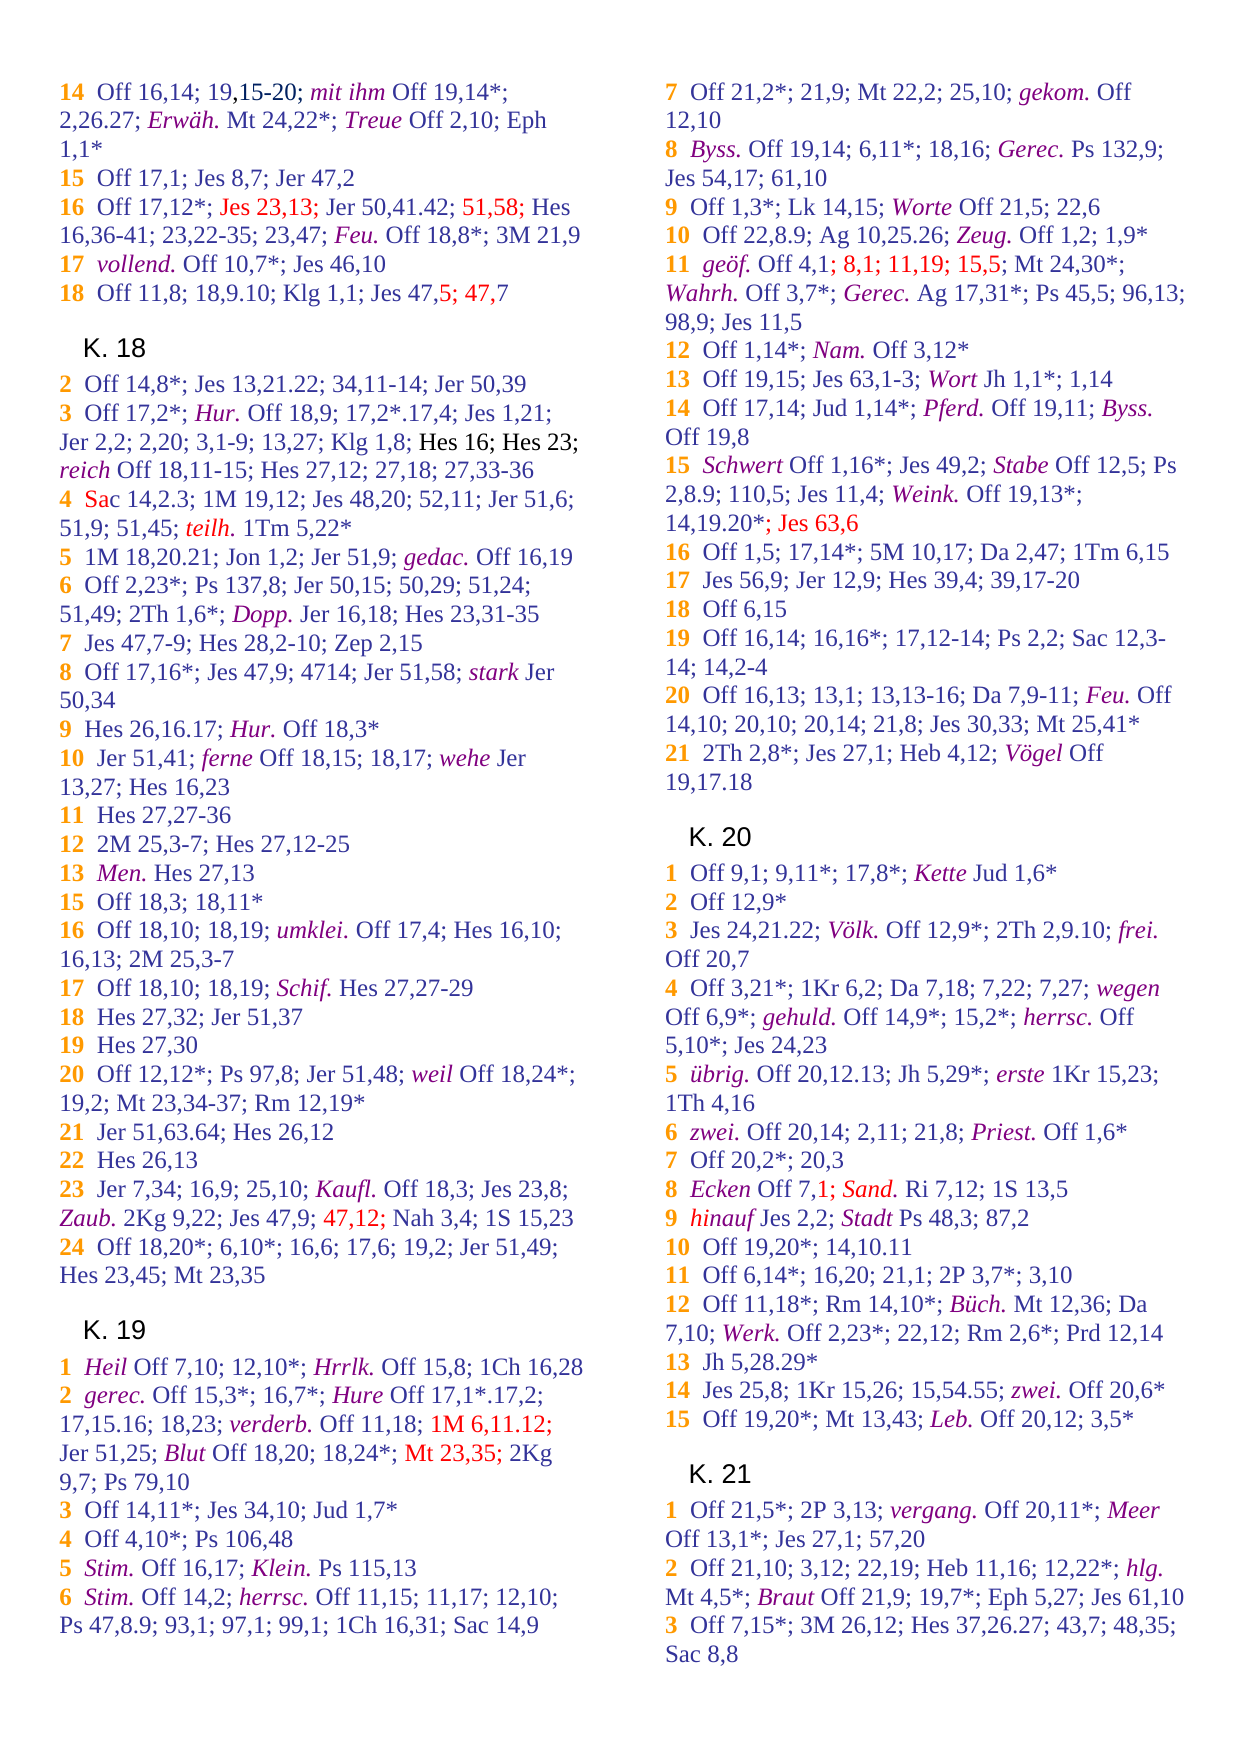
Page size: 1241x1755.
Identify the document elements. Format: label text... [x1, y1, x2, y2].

text 17 Off 18,10; 18,19; Schif. Hes 27,27-29 [59, 973, 587, 1002]
text 12 2M 25,3-7; Hes 27,12-25 [59, 829, 587, 858]
text 5 übrig. Off 20,12.13; Jh 5,29*; erste 1Kr 15,23; 1Th 4,16 [665, 1059, 1193, 1117]
text 9 hinauf Jes 2,2; Stadt Ps 48,3; 87,2 [665, 1203, 1193, 1232]
text 19 Off 16,14; 16,16*; 17,12-14; Ps 2,2; Sac 12,3-14; 14,2-4 [665, 623, 1193, 681]
text 13 Jh 5,28.29* [665, 1347, 1193, 1376]
subtitle K. 19 [83, 1314, 587, 1346]
text 15 Schwert Off 1,16*; Jes 49,2; Stabe Off 12,5; Ps 2,8.9; 110,5; Jes 11,4; Weink. Off 19,13*; 14,19.20*; Jes 63,6 [665, 451, 1193, 537]
text 11 Hes 27,27-36 [59, 801, 587, 829]
text 7 Off 21,2*; 21,9; Mt 22,2; 25,10; gekom. Off 12,10 [665, 77, 1193, 134]
text 18 Hes 27,32; Jer 51,37 [59, 1002, 587, 1031]
subtitle K. 20 [688, 821, 1193, 852]
text 10 Jer 51,41; ferne Off 18,15; 18,17; wehe Jer 13,27; Hes 16,23 [59, 743, 587, 801]
text 19 Hes 27,30 [59, 1031, 587, 1059]
text 23 Jer 7,34; 16,9; 25,10; Kaufl. Off 18,3; Jes 23,8; Zaub. 2Kg 9,22; Jes 47,9; 47,12; Nah 3,4; 1S 15,23 [59, 1174, 587, 1232]
text 5 1M 18,20.21; Jon 1,2; Jer 51,9; gedac. Off 16,19 [59, 542, 587, 571]
text 14 Jes 25,8; 1Kr 15,26; 15,54.55; zwei. Off 20,6* [665, 1376, 1193, 1404]
text 12 Off 1,14*; Nam. Off 3,12* [665, 336, 1193, 364]
text 9 Hes 26,16.17; Hur. Off 18,3* [59, 714, 587, 743]
text 6 zwei. Off 20,14; 2,11; 21,8; Priest. Off 1,6* [665, 1117, 1193, 1146]
text 5 Stim. Off 16,17; Klein. Ps 115,13 [59, 1553, 587, 1582]
text 2 Off 12,9* [665, 887, 1193, 916]
text 10 Off 19,20*; 14,10.11 [665, 1232, 1193, 1261]
text 2 Off 14,8*; Jes 13,21.22; 34,11-14; Jer 50,39 [59, 369, 587, 398]
text 20 Off 12,12*; Ps 97,8; Jer 51,48; weil Off 18,24*; 19,2; Mt 23,34-37; Rm 12,19* [59, 1059, 587, 1117]
text 21 2Th 2,8*; Jes 27,1; Heb 4,12; Vögel Off 19,17.18 [665, 738, 1193, 796]
text 11 geöf. Off 4,1; 8,1; 11,19; 15,5; Mt 24,30*; Wahrh. Off 3,7*; Gerec. Ag 17,31*; Ps 45,5; 96,13; 98,9; Jes 11,5 [665, 249, 1193, 336]
text 3 Off 7,15*; 3M 26,12; Hes 37,26.27; 43,7; 48,35; Sac 8,8 [665, 1611, 1193, 1668]
text 3 Off 14,11*; Jes 34,10; Jud 1,7* [59, 1496, 587, 1524]
text 1 Off 9,1; 9,11*; 17,8*; Kette Jud 1,6* [665, 858, 1193, 887]
text 2 Off 21,10; 3,12; 22,19; Heb 11,16; 12,22*; hlg. Mt 4,5*; Braut Off 21,9; 19,7*; Eph 5,27; Jes 61,10 [665, 1553, 1193, 1611]
subtitle K. 21 [688, 1458, 1193, 1489]
text 1 Off 21,5*; 2P 3,13; vergang. Off 20,11*; Meer Off 13,1*; Jes 27,1; 57,20 [665, 1496, 1193, 1553]
text 21 Jer 51,63.64; Hes 26,12 [59, 1117, 587, 1146]
text 4 Off 4,10*; Ps 106,48 [59, 1524, 587, 1553]
text 11 Off 6,14*; 16,20; 21,1; 2P 3,7*; 3,10 [665, 1261, 1193, 1289]
text 24 Off 18,20*; 6,10*; 16,6; 17,6; 19,2; Jer 51,49; Hes 23,45; Mt 23,35 [59, 1232, 587, 1289]
text 4 Sac 14,2.3; 1M 19,12; Jes 48,20; 52,11; Jer 51,6; 51,9; 51,45; teilh. 1Tm 5,22* [59, 484, 587, 542]
subtitle K. 18 [83, 332, 587, 363]
text 12 Off 11,18*; Rm 14,10*; Büch. Mt 12,36; Da 7,10; Werk. Off 2,23*; 22,12; Rm 2,6*; Prd 12,14 [665, 1289, 1193, 1347]
text 8 Ecken Off 7,1; Sand. Ri 7,12; 1S 13,5 [665, 1174, 1193, 1203]
text 4 Off 3,21*; 1Kr 6,2; Da 7,18; 7,22; 7,27; wegen Off 6,9*; gehuld. Off 14,9*; 15,2*; herrsc. Off 5,10*; Jes 24,23 [665, 973, 1193, 1059]
text 17 Jes 56,9; Jer 12,9; Hes 39,4; 39,17-20 [665, 566, 1193, 594]
text 16 Off 18,10; 18,19; umklei. Off 17,4; Hes 16,10; 16,13; 2M 25,3-7 [59, 916, 587, 973]
text 14 Off 17,14; Jud 1,14*; Pferd. Off 19,11; Byss. Off 19,8 [665, 393, 1193, 451]
text 13 Men. Hes 27,13 [59, 858, 587, 887]
text 15 Off 19,20*; Mt 13,43; Leb. Off 20,12; 3,5* [665, 1404, 1193, 1433]
text 3 Jes 24,21.22; Völk. Off 12,9*; 2Th 2,9.10; frei. Off 20,7 [665, 916, 1193, 973]
text 16 Off 17,12*; Jes 23,13; Jer 50,41.42; 51,58; Hes 16,36-41; 23,22-35; 23,47; Feu. Off 18,8*; 3M 21,9 [59, 192, 587, 249]
text 14 Off 16,14; 19,15-20; mit ihm Off 19,14*; 2,26.27; Erwäh. Mt 24,22*; Treue Off 2,10; Eph 1,1* [59, 77, 587, 163]
text 18 Off 11,8; 18,9.10; Klg 1,1; Jes 47,5; 47,7 [59, 278, 587, 307]
text 9 Off 1,3*; Lk 14,15; Worte Off 21,5; 22,6 [665, 192, 1193, 221]
text 8 Byss. Off 19,14; 6,11*; 18,16; Gerec. Ps 132,9; Jes 54,17; 61,10 [665, 134, 1193, 192]
text 10 Off 22,8.9; Ag 10,25.26; Zeug. Off 1,2; 1,9* [665, 221, 1193, 249]
text 15 Off 17,1; Jes 8,7; Jer 47,2 [59, 163, 587, 192]
text 15 Off 18,3; 18,11* [59, 887, 587, 916]
text 17 vollend. Off 10,7*; Jes 46,10 [59, 249, 587, 278]
text 7 Off 20,2*; 20,3 [665, 1146, 1193, 1174]
text 8 Off 17,16*; Jes 47,9; 4714; Jer 51,58; stark Jer 50,34 [59, 657, 587, 714]
text 7 Jes 47,7-9; Hes 28,2-10; Zep 2,15 [59, 628, 587, 657]
text 22 Hes 26,13 [59, 1146, 587, 1174]
text 2 gerec. Off 15,3*; 16,7*; Hure Off 17,1*.17,2; 17,15.16; 18,23; verderb. Off 11,18; 1M 6,11.12; Jer 51,25; Blut Off 18,20; 18,24*; Mt 23,35; 2Kg 9,7; Ps 79,10 [59, 1381, 587, 1496]
text 16 Off 1,5; 17,14*; 5M 10,17; Da 2,47; 1Tm 6,15 [665, 537, 1193, 566]
text 18 Off 6,15 [665, 594, 1193, 623]
text 6 Off 2,23*; Ps 137,8; Jer 50,15; 50,29; 51,24; 51,49; 2Th 1,6*; Dopp. Jer 16,18; Hes 23,31-35 [59, 571, 587, 628]
text 13 Off 19,15; Jes 63,1-3; Wort Jh 1,1*; 1,14 [665, 364, 1193, 393]
text 3 Off 17,2*; Hur. Off 18,9; 17,2*.17,4; Jes 1,21; Jer 2,2; 2,20; 3,1-9; 13,27; Klg 1,8; Hes 16; Hes 23; reich Off 18,11-15; Hes 27,12; 27,18; 27,33-36 [59, 398, 587, 484]
text 1 Heil Off 7,10; 12,10*; Hrrlk. Off 15,8; 1Ch 16,28 [59, 1352, 587, 1381]
text 6 Stim. Off 14,2; herrsc. Off 11,15; 11,17; 12,10; Ps 47,8.9; 93,1; 97,1; 99,1; 1Ch 16,31; Sac 14,9 [59, 1582, 587, 1639]
text 20 Off 16,13; 13,1; 13,13-16; Da 7,9-11; Feu. Off 14,10; 20,10; 20,14; 21,8; Jes 30,33; Mt 25,41* [665, 681, 1193, 738]
